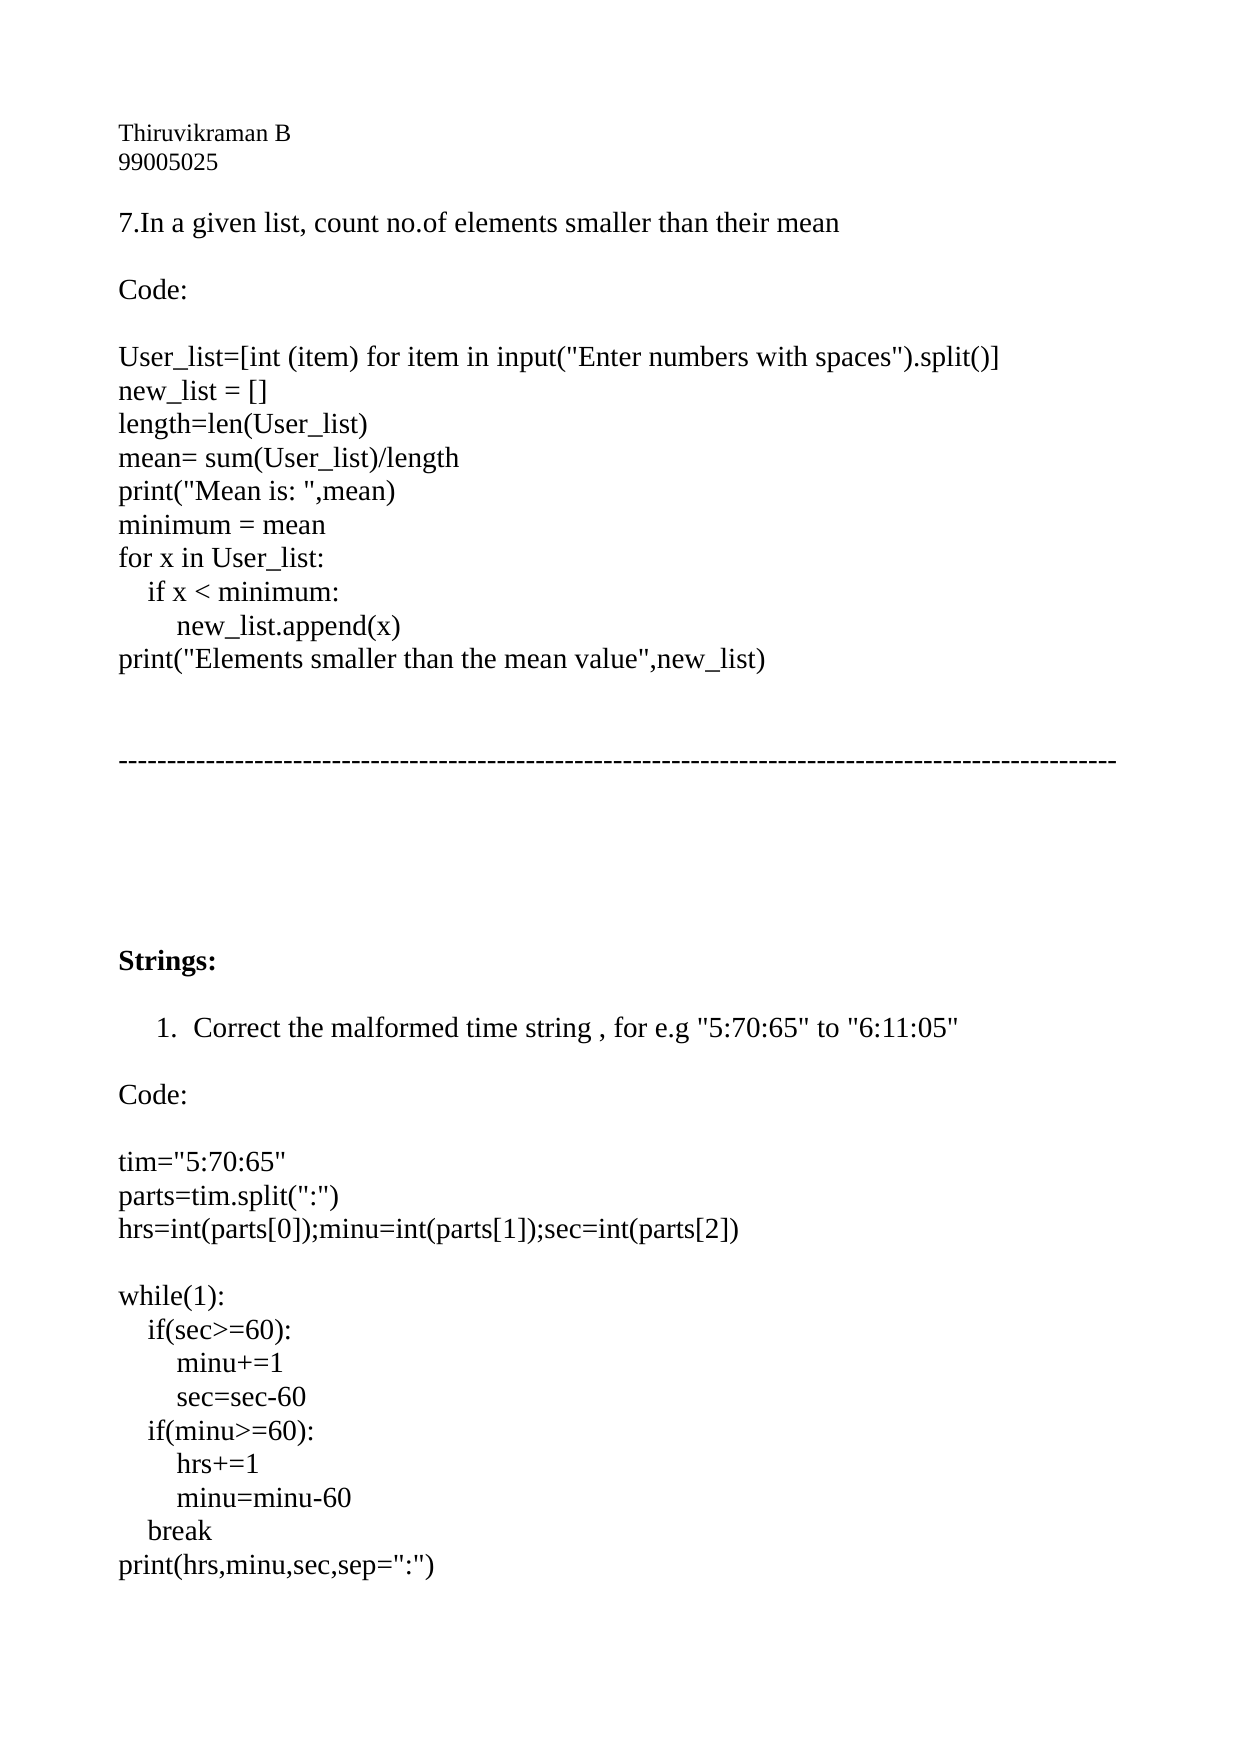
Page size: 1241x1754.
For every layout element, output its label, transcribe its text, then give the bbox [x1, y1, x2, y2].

text if(sec>=60): [118, 1312, 1122, 1346]
text tim="5:70:65" [118, 1144, 1122, 1178]
text Code: [118, 1077, 1122, 1111]
text break [118, 1513, 1122, 1547]
text new_list = [] [118, 373, 1122, 406]
text print("Mean is: ",mean) [118, 473, 1122, 507]
text minu=minu-60 [118, 1480, 1122, 1513]
text hrs=int(parts[0]);minu=int(parts[1]);sec=int(parts[2]) [118, 1211, 1122, 1245]
text Strings: [118, 943, 1122, 977]
list Correct the malformed time string , for e.g "5:70:65" to "6:11:05" [156, 1010, 1122, 1044]
text parts=tim.split(":") [118, 1178, 1122, 1211]
text mean= sum(User_list)/length [118, 440, 1122, 473]
text ------------------------------------------------------------------------------------------------------- [118, 742, 1122, 775]
text if(minu>=60): [118, 1413, 1122, 1446]
text Code: [118, 272, 1122, 306]
text User_list=[int (item) for item in input("Enter numbers with spaces").split()] [118, 339, 1122, 373]
text if x < minimum: [118, 574, 1122, 608]
text print(hrs,minu,sec,sep=":") [118, 1547, 1122, 1580]
text new_list.append(x) [118, 608, 1122, 641]
text hrs+=1 [118, 1446, 1122, 1480]
text sec=sec-60 [118, 1379, 1122, 1413]
text 7.In a given list, count no.of elements smaller than their mean [118, 205, 1122, 239]
text length=len(User_list) [118, 406, 1122, 440]
text print("Elements smaller than the mean value",new_list) [118, 641, 1122, 675]
text minimum = mean [118, 507, 1122, 541]
text for x in User_list: [118, 541, 1122, 574]
text while(1): [118, 1278, 1122, 1312]
text minu+=1 [118, 1346, 1122, 1379]
